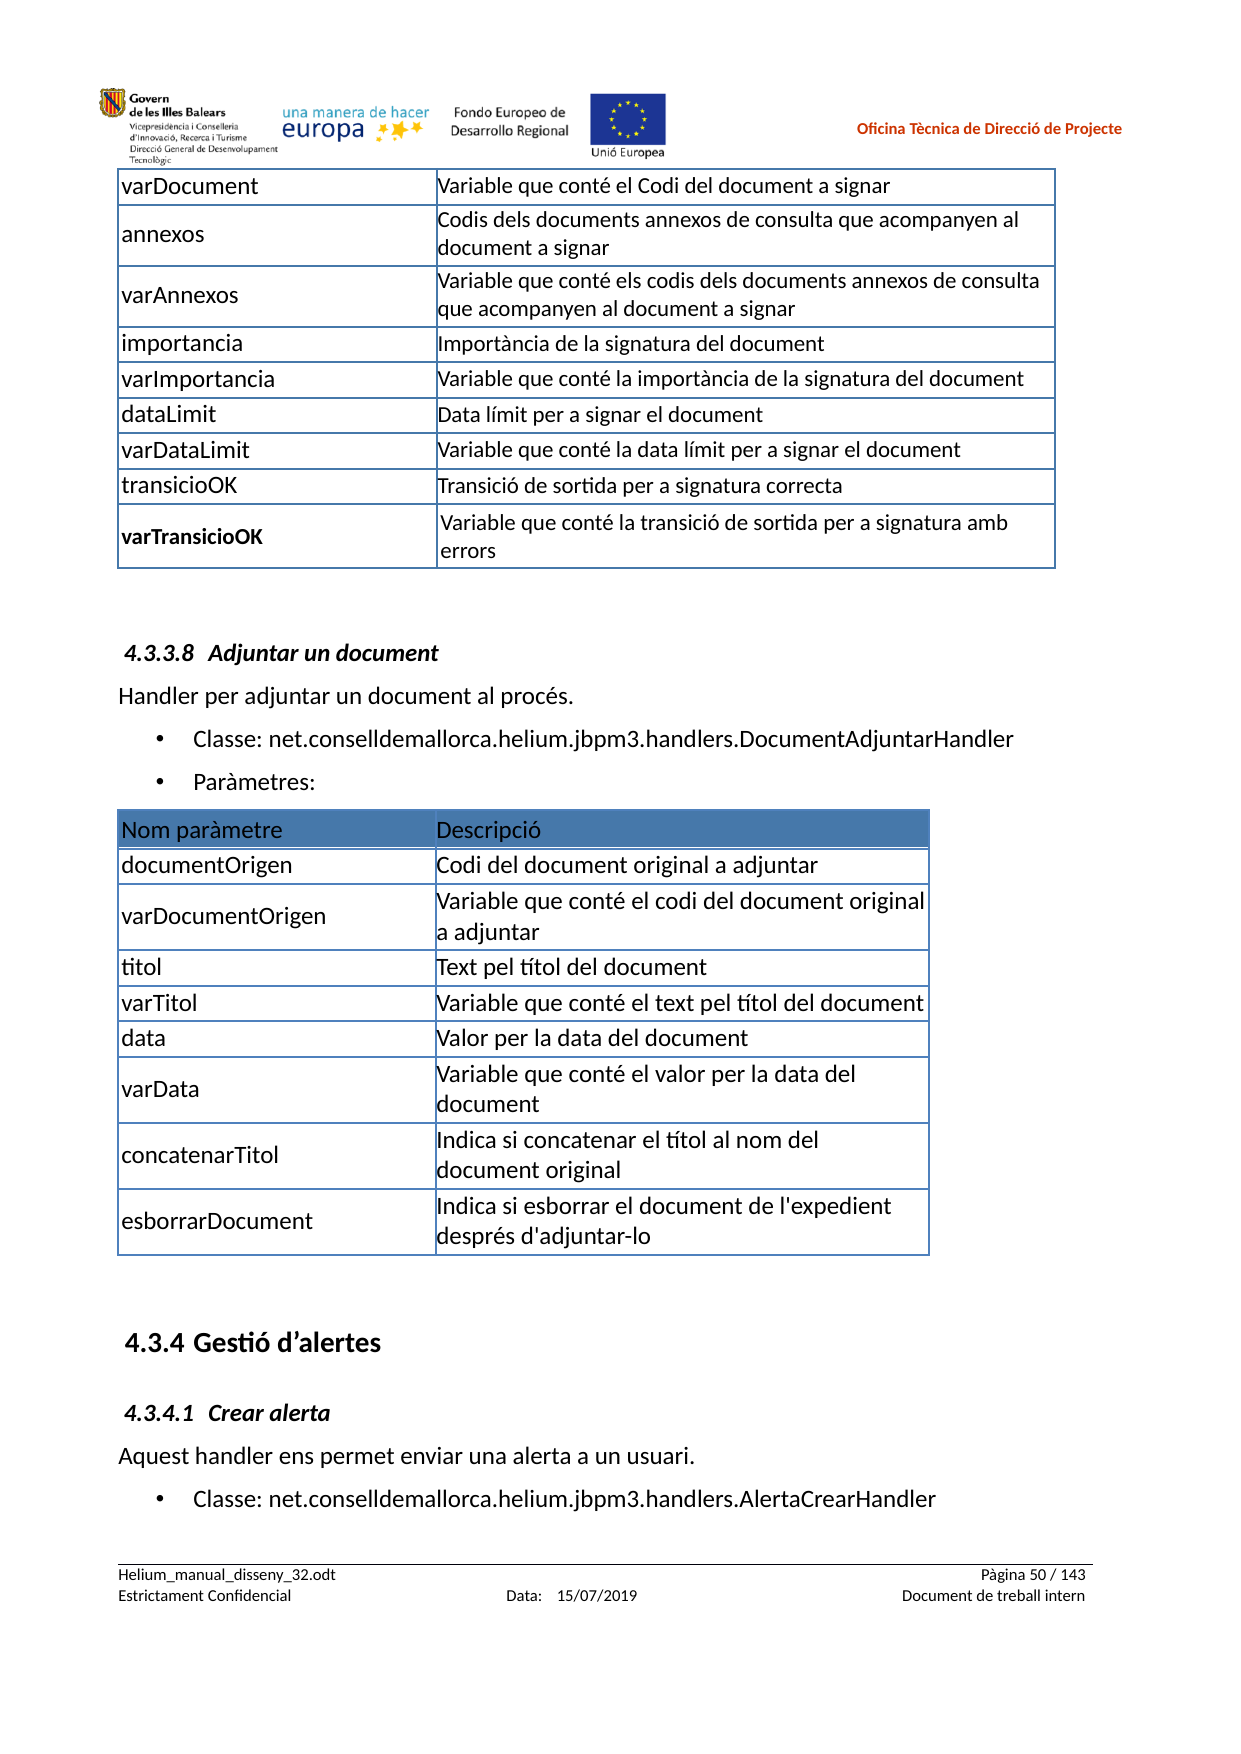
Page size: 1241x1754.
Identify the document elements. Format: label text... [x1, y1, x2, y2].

table_cell importancia [119, 328, 436, 361]
table_cell titol [119, 951, 435, 984]
picture [99, 87, 668, 166]
table_cell varData [119, 1058, 435, 1122]
table_cell Data límit per a signar el document [438, 399, 1054, 432]
table_cell Indica si esborrar el document de l'expedient després d'adjuntar-lo [437, 1190, 928, 1254]
table_cell Codi del document original a adjuntar [437, 850, 928, 883]
table_cell Variable que conté la data límit per a signar el document [438, 434, 1054, 468]
subtitle Gestió d’alertes [118, 1324, 1122, 1359]
subtitle Crear alerta [118, 1397, 1122, 1427]
list Classe: net.conselldemallorca.helium.jbpm3.handlers.AlertaCrearHandler [156, 1483, 1122, 1513]
table_cell varDataLimit [119, 434, 436, 468]
table_header Nom paràmetre [119, 811, 435, 847]
table_cell varDocument [119, 170, 436, 203]
table_cell Variable que conté la transició de sortida per a signatura amb errors [438, 505, 1054, 567]
table_cell Variable que conté el Codi del document a signar [438, 170, 1054, 203]
table_cell Valor per la data del document [437, 1022, 928, 1056]
table_cell Text pel títol del document [437, 951, 928, 984]
table_cell Variable que conté la importància de la signatura del document [438, 363, 1054, 397]
table_cell esborrarDocument [119, 1190, 435, 1254]
table_cell varTitol [119, 987, 435, 1020]
text Handler per adjuntar un document al procés. [118, 680, 1122, 711]
list Paràmetres: [156, 766, 1122, 797]
table_cell Codis dels documents annexos de consulta que acompanyen al document a signar [438, 206, 1054, 264]
table_cell varImportancia [119, 363, 436, 397]
table_cell Indica si concatenar el títol al nom del document original [437, 1124, 928, 1188]
list Classe: net.conselldemallorca.helium.jbpm3.handlers.DocumentAdjuntarHandler [156, 723, 1122, 753]
table_cell Variable que conté els codis dels documents annexos de consulta que acompanyen al document a signar [438, 267, 1054, 326]
table_cell concatenarTitol [119, 1124, 435, 1188]
table_cell annexos [119, 206, 436, 264]
table_cell Variable que conté el codi del document original a adjuntar [437, 885, 928, 949]
table_cell Transició de sortida per a signatura correcta [438, 470, 1054, 503]
table_cell varTransicioOK [119, 505, 436, 567]
table_cell varDocumentOrigen [119, 885, 435, 949]
table_cell varAnnexos [119, 267, 436, 326]
table_cell Importància de la signatura del document [438, 328, 1054, 361]
table_cell Variable que conté el valor per la data del document [437, 1058, 928, 1122]
table_cell documentOrigen [119, 850, 435, 883]
table_cell data [119, 1022, 435, 1056]
subtitle Adjuntar un document [118, 637, 1122, 667]
table_cell dataLimit [119, 399, 436, 432]
table_cell transicioOK [119, 470, 436, 503]
text Aquest handler ens permet enviar una alerta a un usuari. [118, 1440, 1122, 1470]
table_cell Variable que conté el text pel títol del document [437, 987, 928, 1020]
table_header Descripció [437, 811, 928, 847]
